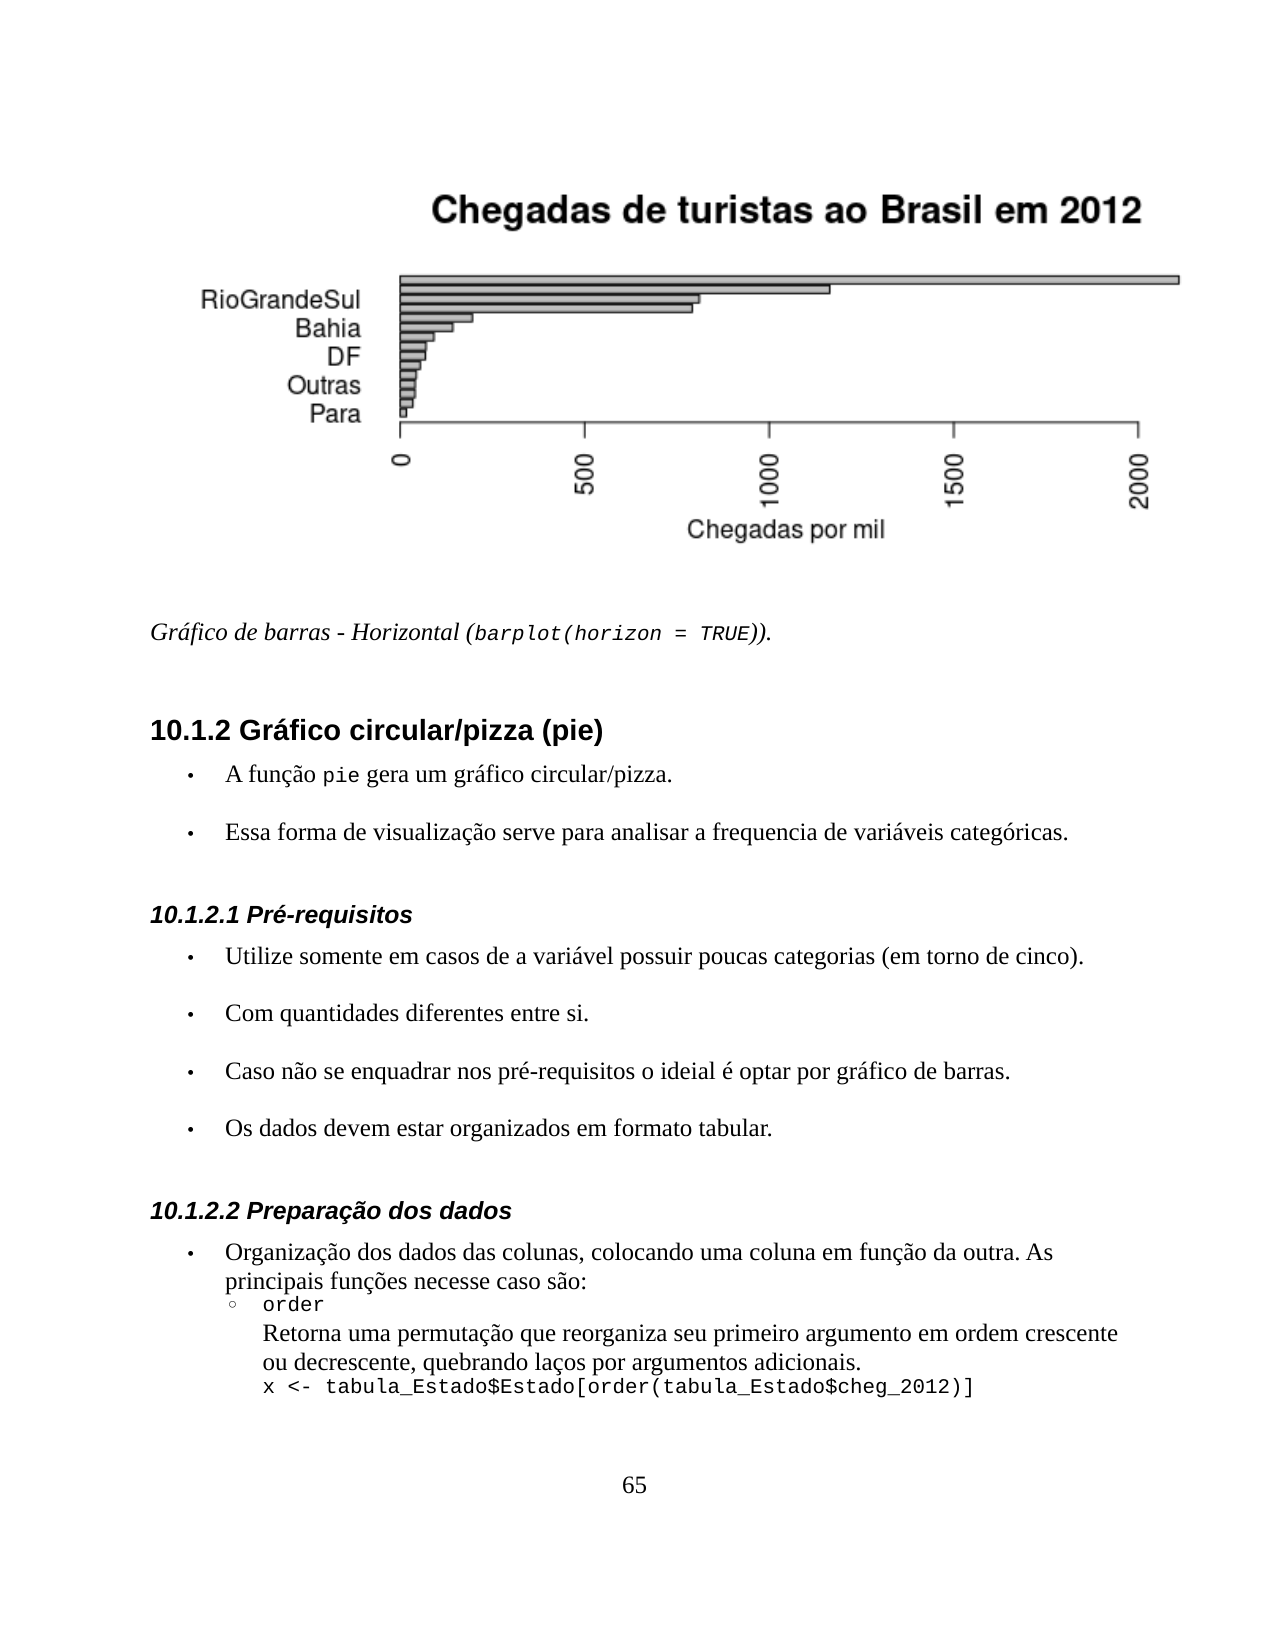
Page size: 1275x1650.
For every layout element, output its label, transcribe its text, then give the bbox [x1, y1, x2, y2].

subtitle 10.1.2.1 Pré-requisitos [150, 900, 1125, 928]
list Utilize somente em casos de a variável possuir poucas categorias (em torno de cinco). [187, 941, 1125, 998]
list Os dados devem estar organizados em formato tabular. [187, 1113, 1125, 1171]
text Gráfico de barras - Horizontal (barplot(horizon = TRUE)). [150, 617, 1125, 647]
subtitle 10.1.2.2 Preparação dos dados [150, 1196, 1125, 1224]
list Com quantidades diferentes entre si. [187, 998, 1125, 1056]
list Organização dos dados das colunas, colocando uma coluna em função da outra. As principais funções necesse caso são: [187, 1237, 1125, 1294]
list Essa forma de visualização serve para analisar a frequencia de variáveis categóricas. [187, 817, 1125, 875]
list Caso não se enquadrar nos pré-requisitos o ideial é optar por gráfico de barras. [187, 1056, 1125, 1113]
list order Retorna uma permutação que reorganiza seu primeiro argumento em ordem crescente ou decrescente, quebrando laços por argumentos adicionais. x <- tabula_Estado$Estado[order(tabula_Estado$cheg_2012)] [225, 1294, 1125, 1428]
list A função pie gera um gráfico circular/pizza. [187, 759, 1125, 817]
picture [150, 150, 1240, 605]
subtitle 10.1.2 Gráfico circular/pizza (pie) [150, 713, 1125, 747]
